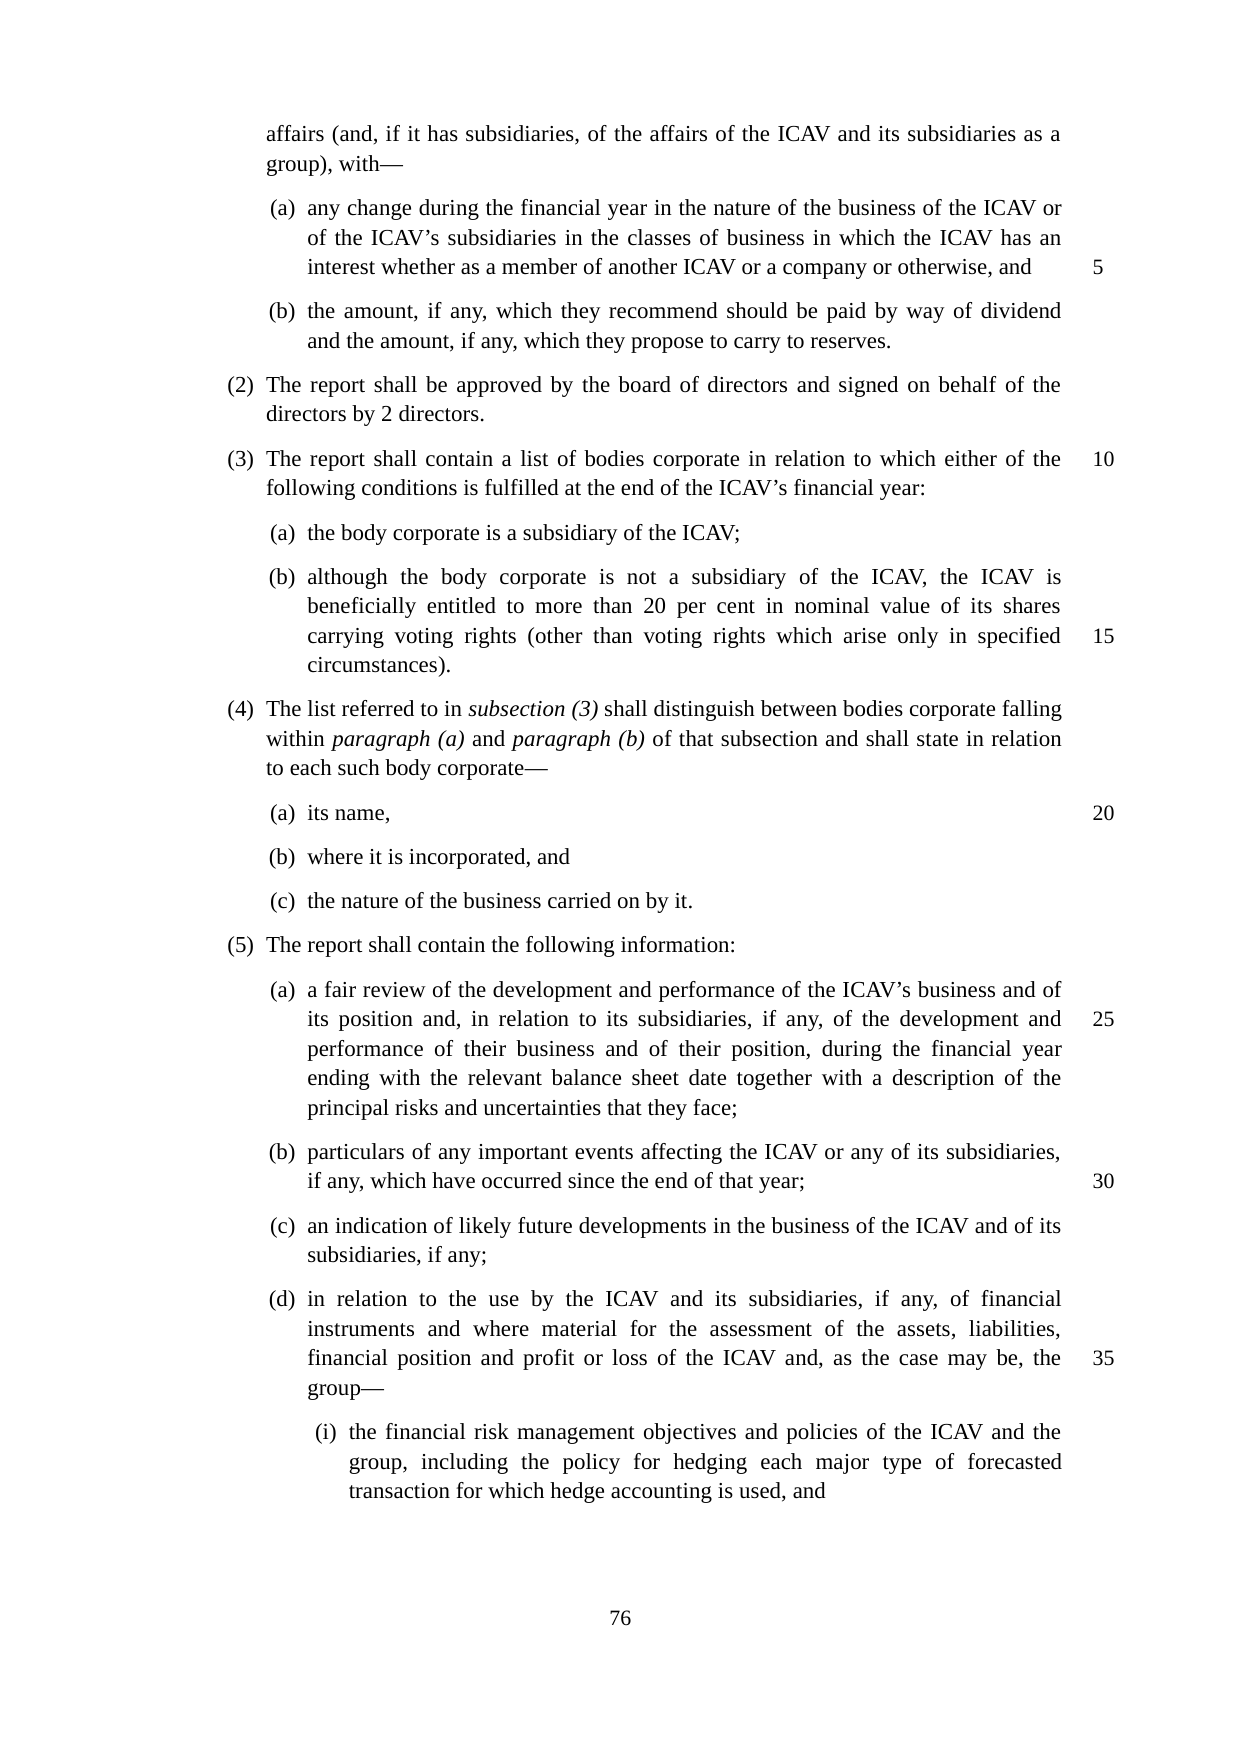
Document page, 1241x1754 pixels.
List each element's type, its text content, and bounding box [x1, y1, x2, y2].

text (a) its name, [177, 797, 1063, 826]
text (i) the financial risk management objectives and policies of the ICAV and the group, including the policy for hedging each major type of forecasted transaction for which hedge accounting is used, and [177, 1416, 1063, 1504]
text (b) the amount, if any, which they recommend should be paid by way of dividend and the amount, if any, which they propose to carry to reserves. [177, 295, 1063, 354]
text (a) any change during the financial year in the nature of the business of the ICAV or of the ICAV’s subsidiaries in the classes of business in which the ICAV has an interest whether as a member of another ICAV or a company or otherwise, and [177, 192, 1063, 280]
text (b) where it is incorporated, and [177, 841, 1063, 870]
text (d) in relation to the use by the ICAV and its subsidiaries, if any, of financial instruments and where material for the assessment of the assets, liabilities, financial position and profit or loss of the ICAV and, as the case may be, the group⁠— [177, 1283, 1063, 1401]
text (c) an indication of likely future developments in the business of the ICAV and of its subsidiaries, if any; [177, 1209, 1063, 1268]
text (b) although the body corporate is not a subsidiary of the ICAV, the ICAV is beneficially entitled to more than 20 per cent in nominal value of its shares carrying voting rights (other than voting rights which arise only in specified circumstances). [177, 561, 1063, 678]
text (b) particulars of any important events affecting the ICAV or any of its subsidiaries, if any, which have occurred since the end of that year; [177, 1136, 1063, 1195]
text (a) the body corporate is a subsidiary of the ICAV; [177, 516, 1063, 546]
text (a) a fair review of the development and performance of the ICAV’s business and of its position and, in relation to its subsidiaries, if any, of the development and performance of their business and of their position, during the financial year ending with the relevant balance sheet date together with a description of the principal risks and uncertainties that they face; [177, 974, 1063, 1121]
text (5) The report shall contain the following information: [177, 929, 1063, 959]
text (4) The list referred to in subsection (3) shall distinguish between bodies corporate falling within paragraph (a) and paragraph (b) of that subsection and shall state in relation to each such body corporate⁠— [177, 693, 1063, 782]
text (3) The report shall contain a list of bodies corporate in relation to which either of the following conditions is fulfilled at the end of the ICAV’s financial year: [177, 443, 1063, 502]
text (2) The report shall be approved by the board of directors and signed on behalf of the directors by 2 directors. [177, 369, 1063, 428]
text affairs (and, if it has subsidiaries, of the affairs of the ICAV and its subsidiaries as a group), with⁠— [177, 118, 1063, 177]
text (c) the nature of the business carried on by it. [177, 885, 1063, 914]
